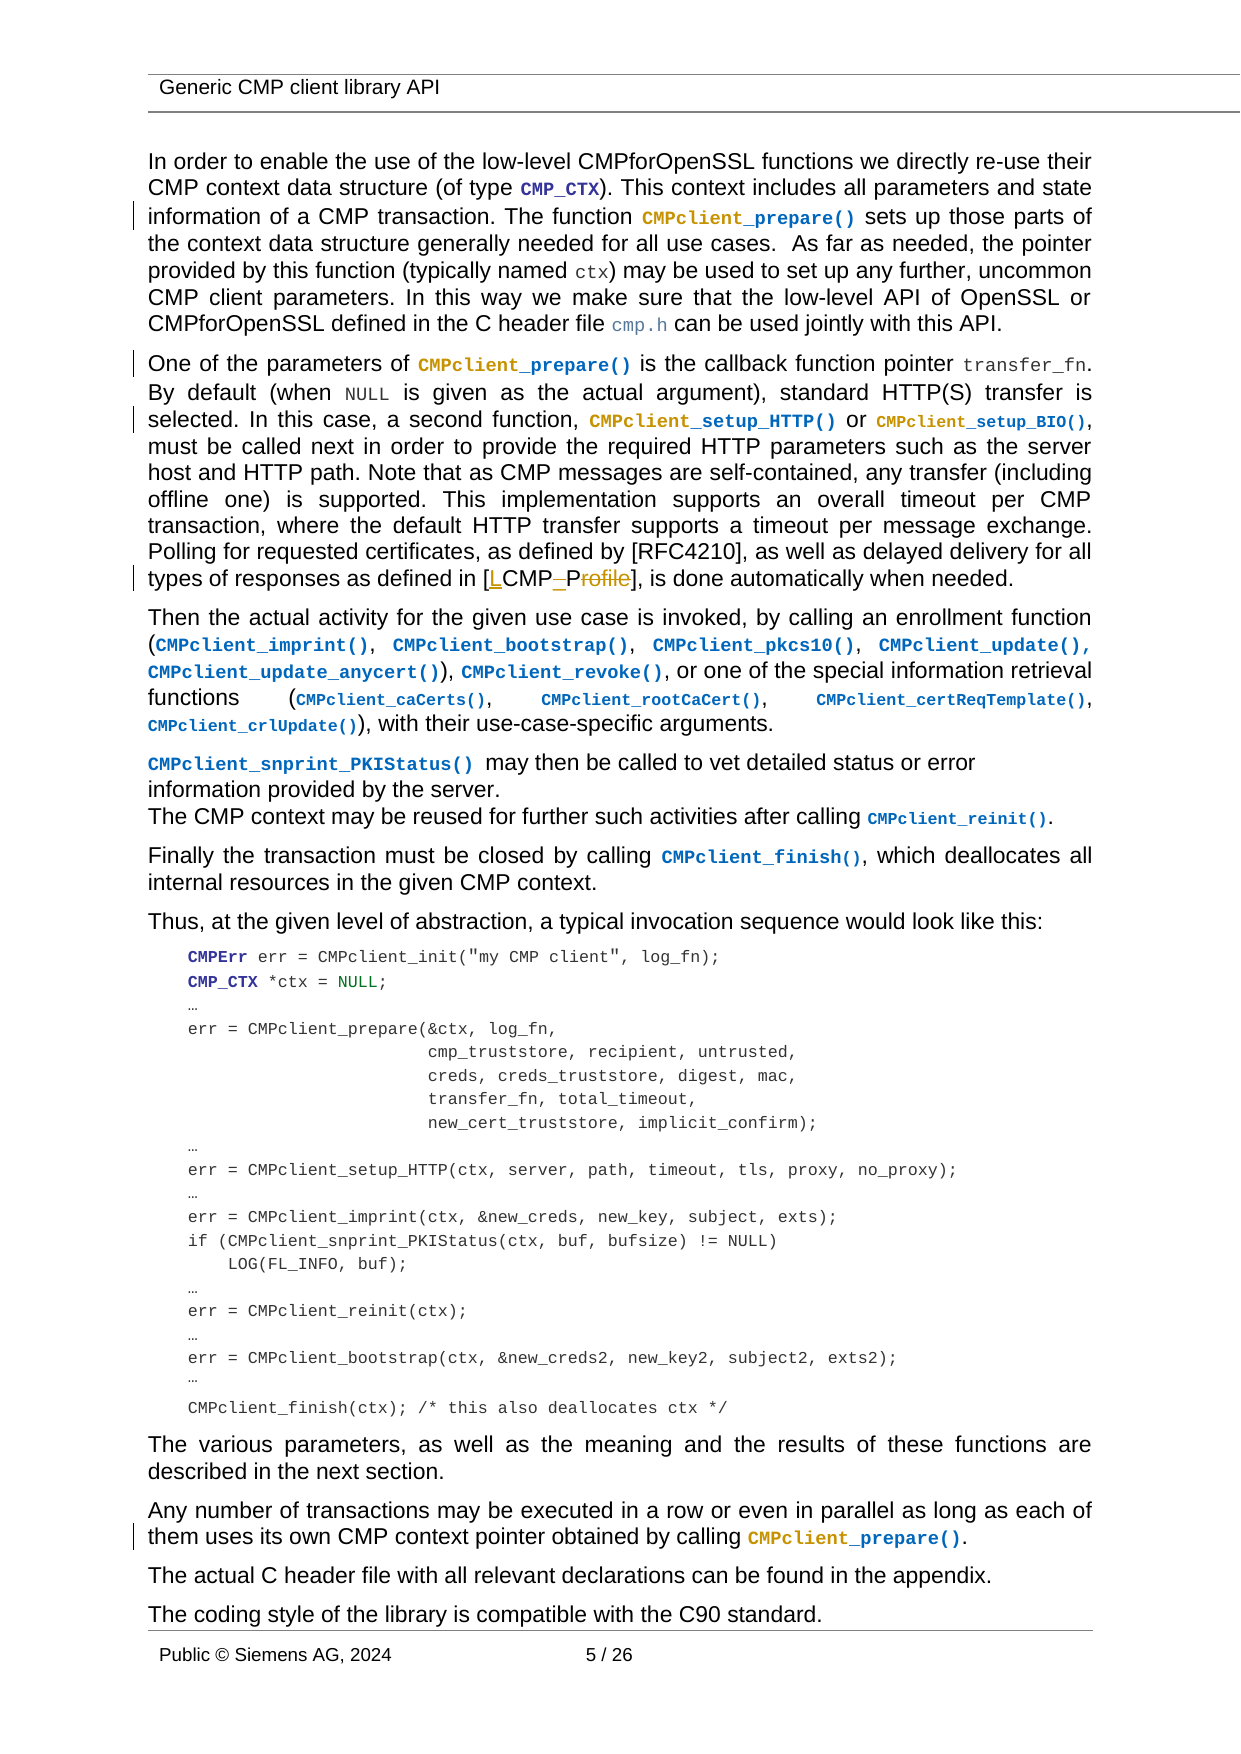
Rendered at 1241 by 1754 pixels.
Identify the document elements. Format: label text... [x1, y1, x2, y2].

text … [148, 1279, 1092, 1298]
text The various parameters, as well as the meaning and the results of these functions are described in the next section. [148, 1431, 1092, 1484]
text In order to enable the use of the low-level CMPforOpenSSL functions we directly re-use their CMP context data structure (of type CMP_CTX). This context includes all parameters and state information of a CMP transaction. The function CMPclient_prepare() sets up those parts of the context data structure generally needed for all use cases. As far as needed, the pointer provided by this function (typically named ctx) may be used to set up any further, uncommon CMP client parameters. In this way we make sure that the low-level API of OpenSSL or CMPforOpenSSL defined in the C header file cmp.h can be used jointly with this API. [148, 148, 1092, 337]
text … [148, 997, 1092, 1016]
text cmp_truststore, recipient, untrusted, [148, 1044, 1092, 1063]
text Any number of transactions may be executed in a row or even in parallel as long as each of them uses its own CMP context pointer obtained by calling CMPclient_prepare(). [148, 1497, 1092, 1550]
text … [148, 1138, 1092, 1157]
text if (CMPclient_snprint_PKIStatus(ctx, buf, bufsize) != NULL) [148, 1232, 1092, 1251]
text Thus, at the given level of abstraction, a typical invocation sequence would look like this: [148, 908, 1092, 934]
text err = CMPclient_reinit(ctx); [148, 1303, 1092, 1322]
text err = CMPclient_prepare(&ctx, log_fn, [148, 1020, 1092, 1039]
text new_cert_truststore, implicit_confirm); [148, 1114, 1092, 1133]
text err = CMPclient_setup_HTTP(ctx, server, path, timeout, tls, proxy, no_proxy); [148, 1161, 1092, 1180]
text The coding style of the library is compatible with the C90 standard. [148, 1601, 1092, 1628]
text … [148, 1326, 1092, 1345]
text CMPclient_finish(ctx); /* this also deallocates ctx */ [148, 1400, 1092, 1419]
text … [148, 1185, 1092, 1204]
text LOG(FL_INFO, buf); [148, 1256, 1092, 1274]
text creds, creds_truststore, digest, mac, [148, 1067, 1092, 1086]
text err = CMPclient_bootstrap(ctx, &new_creds2, new_key2, subject2, exts2); … [148, 1350, 1092, 1387]
text Finally the transaction must be closed by calling CMPclient_finish(), which deallocates all internal resources in the given CMP context. [148, 842, 1092, 895]
text One of the parameters of CMPclient_prepare() is the callback function pointer transfer_fn. By default (when NULL is given as the actual argument), standard HTTP(S) transfer is selected. In this case, a second function, CMPclient_setup_HTTP() or CMPclient_setup_BIO(), must be called next in order to provide the required HTTP parameters such as the server host and HTTP path. Note that as CMP messages are self-contained, any transfer (including offline one) is supported. This implementation supports an overall timeout per CMP transaction, where the default HTTP transfer supports a timeout per message exchange. Polling for requested certificates, as defined by [RFC4210], as well as delayed delivery for all types of responses as defined in [LCMPP], is done automatically when needed. [148, 349, 1092, 591]
text The actual C header file with all relevant declarations can be found in the appendix. [148, 1562, 1092, 1589]
text transfer_fn, total_timeout, [148, 1091, 1092, 1110]
text Then the actual activity for the given use case is invoked, by calling an enrollment function (CMPclient_imprint(), CMPclient_bootstrap(), CMPclient_pkcs10(), CMPclient_update(), CMPclient_update_anycert()), CMPclient_revoke(), or one of the special information retrieval functions (CMPclient_caCerts(), CMPclient_rootCaCert(), CMPclient_certReqTemplate(), CMPclient_crlUpdate()), with their use-case-specific arguments. [148, 603, 1092, 737]
text err = CMPclient_imprint(ctx, &new_creds, new_key, subject, exts); [148, 1208, 1092, 1227]
text CMP_CTX *ctx = NULL; [148, 973, 1092, 992]
text CMPclient_snprint_PKIStatus() may then be called to vet detailed status or error information provided by the server. The CMP context may be reused for further such activities after calling CMPclient_reinit(). [148, 749, 1092, 829]
text CMPErr err = CMPclient_init("my CMP client", log_fn); [148, 947, 1092, 968]
